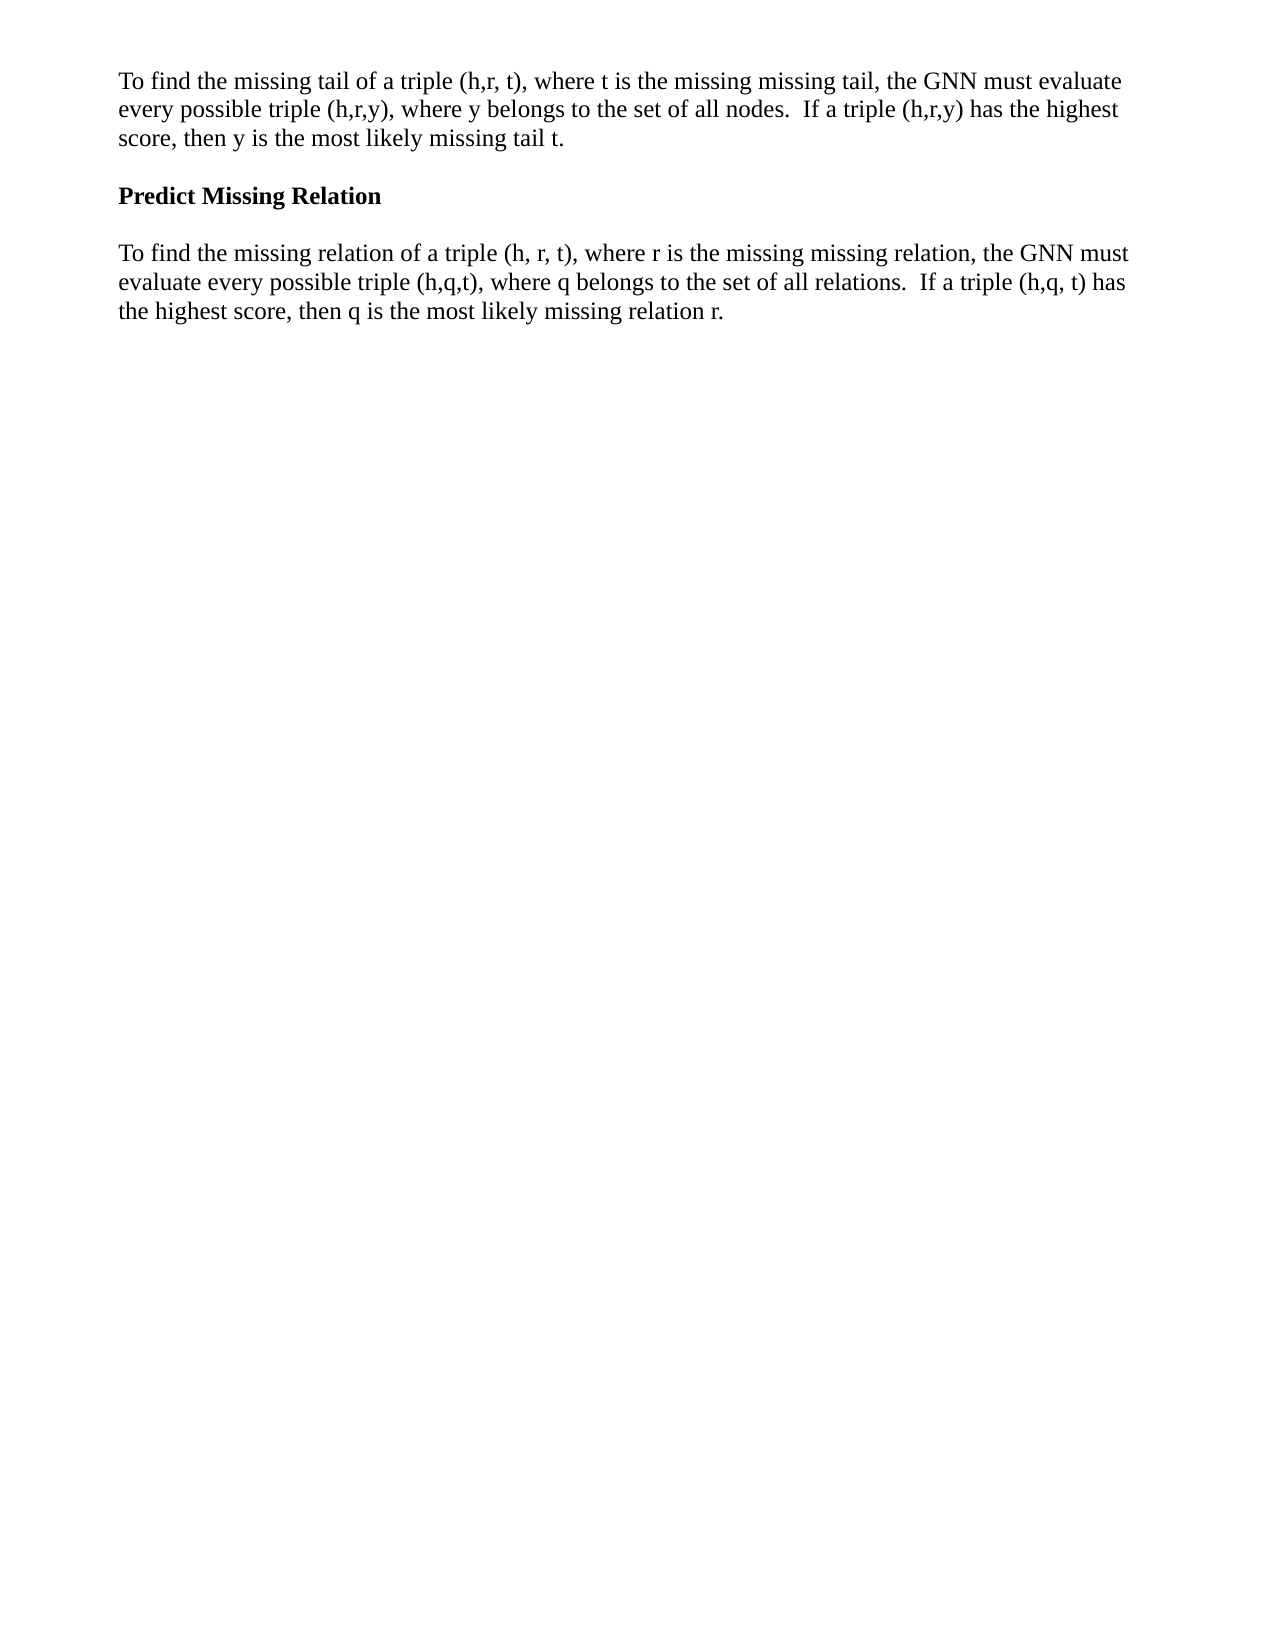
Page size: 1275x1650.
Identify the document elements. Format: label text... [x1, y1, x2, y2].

text To find the missing relation of a triple (h, r, t), where r is the missing missing relation, the GNN must evaluate every possible triple (h,q,t), where q belongs to the set of all relations. If a triple (h,q, t) has the highest score, then q is the most likely missing relation r. [118, 238, 1157, 324]
text Predict Missing Relation [118, 181, 1157, 209]
text To find the missing tail of a triple (h,r, t), where t is the missing missing tail, the GNN must evaluate every possible triple (h,r,y), where y belongs to the set of all nodes. If a triple (h,r,y) has the highest score, then y is the most likely missing tail t. [118, 66, 1157, 152]
